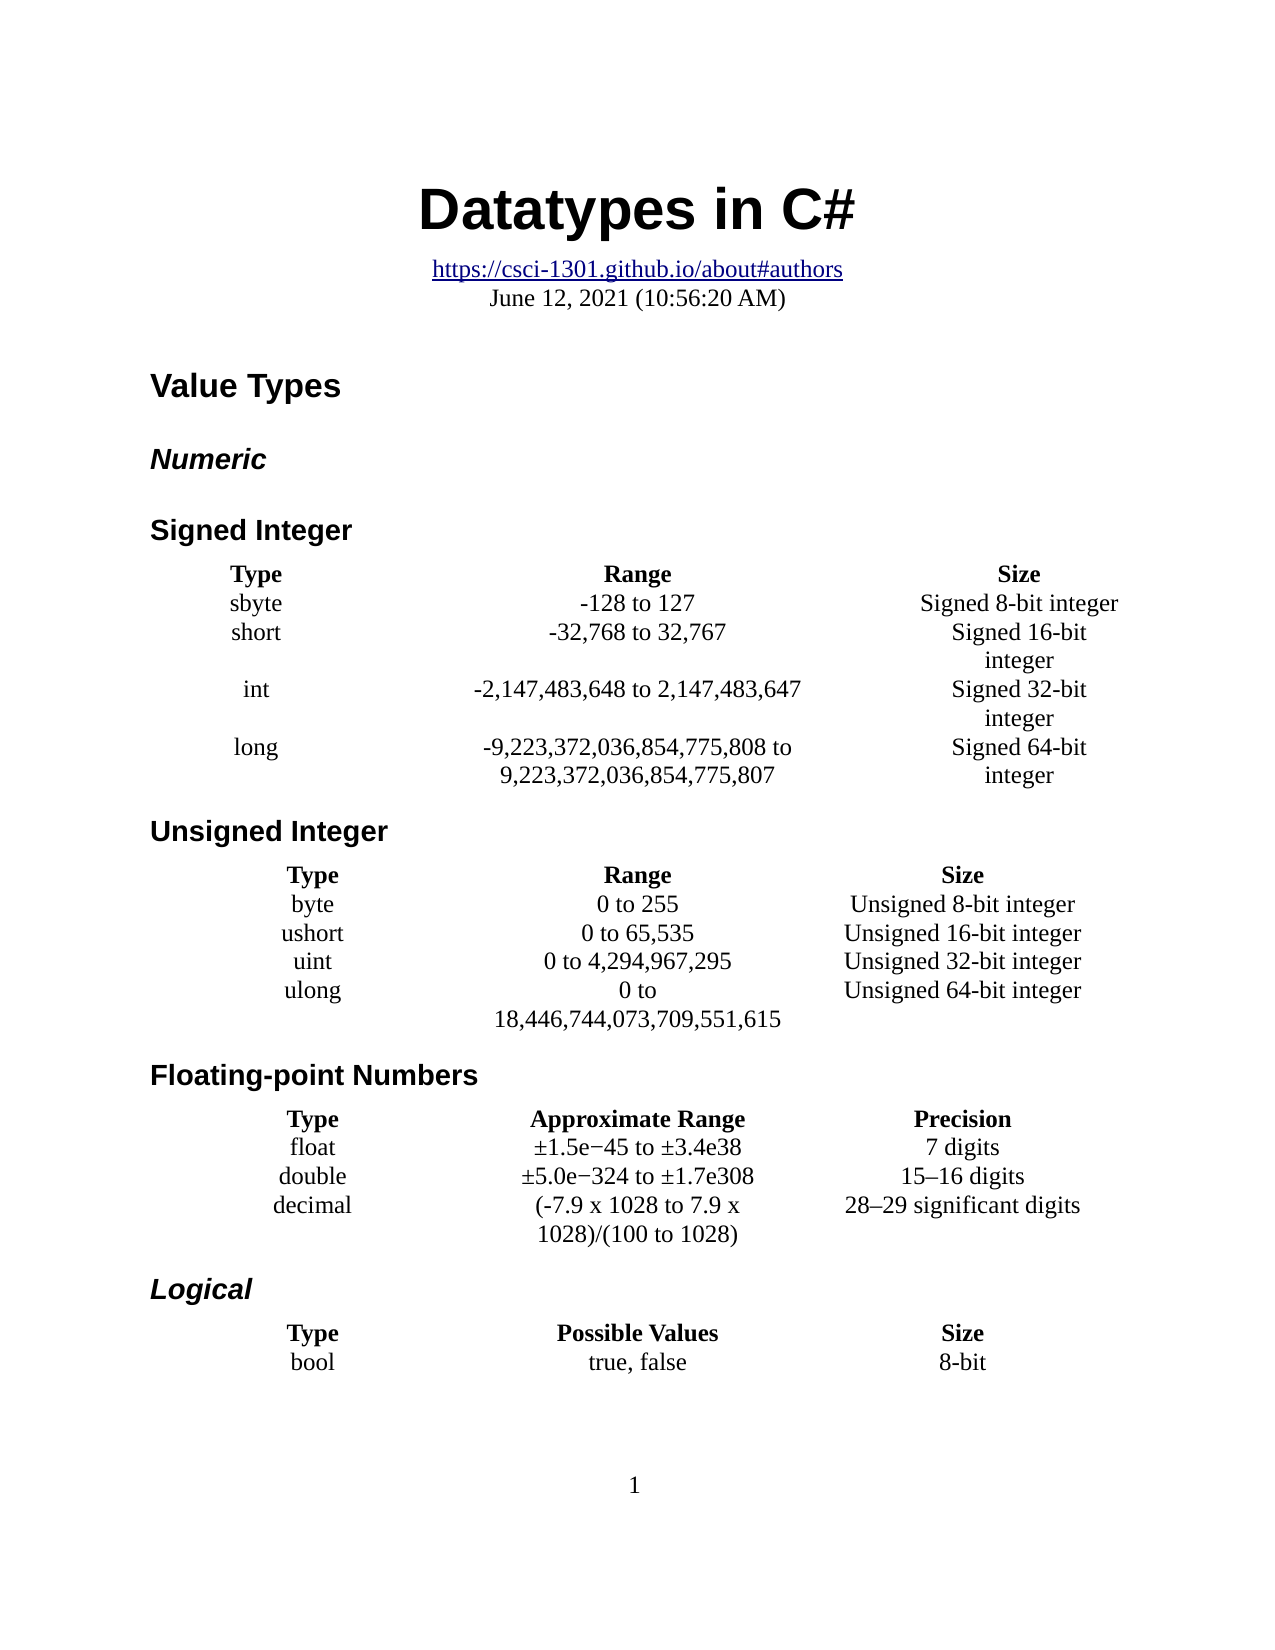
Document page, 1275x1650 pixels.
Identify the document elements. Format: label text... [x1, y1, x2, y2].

table_header Approximate Range [475, 1104, 800, 1132]
table_header Possible Values [475, 1319, 800, 1347]
table_cell ±1.5e−45 to ±3.4e38 [475, 1133, 800, 1161]
table_cell ushort [150, 918, 475, 946]
table_cell long [150, 732, 362, 789]
table_cell -32,768 to 32,767 [362, 617, 913, 674]
table_cell Signed 8-bit integer [913, 588, 1125, 617]
subtitle Unsigned Integer [150, 814, 1125, 848]
text https://csci-1301.github.io/about#authors [150, 254, 1125, 283]
table_cell ulong [150, 975, 475, 1033]
table_cell byte [150, 889, 475, 918]
table_header Range [475, 860, 800, 889]
table_cell uint [150, 946, 475, 975]
table_cell 7 digits [800, 1133, 1125, 1161]
table_cell short [150, 617, 362, 674]
table_cell float [150, 1133, 475, 1161]
table_cell Unsigned 8-bit integer [800, 889, 1125, 918]
table_cell Unsigned 64-bit integer [800, 975, 1125, 1033]
table_cell sbyte [150, 588, 362, 617]
table_cell 0 to 255 [475, 889, 800, 918]
table_cell double [150, 1161, 475, 1190]
table_cell Signed 32-bit integer [913, 674, 1125, 732]
table_cell 0 to 65,535 [475, 918, 800, 946]
subtitle Signed Integer [150, 513, 1125, 547]
table_cell decimal [150, 1190, 475, 1247]
table_header Type [150, 1319, 475, 1347]
subtitle Floating-point Numbers [150, 1058, 1125, 1091]
table_cell ±5.0e−324 to ±1.7e308 [475, 1161, 800, 1190]
table_cell Unsigned 32-bit integer [800, 946, 1125, 975]
table_cell -9,223,372,036,854,775,808 to 9,223,372,036,854,775,807 [362, 732, 913, 789]
table_header Type [150, 860, 475, 889]
table_header Precision [800, 1104, 1125, 1132]
table_cell true, false [475, 1347, 800, 1376]
table_cell -128 to 127 [362, 588, 913, 617]
table_cell Unsigned 16-bit integer [800, 918, 1125, 946]
table_header Size [800, 860, 1125, 889]
table_cell 28–29 significant digits [800, 1190, 1125, 1247]
subtitle Numeric [150, 442, 1125, 476]
table_header Size [800, 1319, 1125, 1347]
title Datatypes in C# [150, 175, 1125, 242]
table_cell 0 to 18,446,744,073,709,551,615 [475, 975, 800, 1033]
table_cell bool [150, 1347, 475, 1376]
table_header Range [362, 559, 913, 588]
table_header Size [913, 559, 1125, 588]
subtitle Value Types [150, 366, 1125, 404]
table_header Type [150, 559, 362, 588]
table_cell -2,147,483,648 to 2,147,483,647 [362, 674, 913, 732]
table_cell Signed 64-bit integer [913, 732, 1125, 789]
table_cell 0 to 4,294,967,295 [475, 946, 800, 975]
text June 12, 2021 (10:56:20 AM) [150, 283, 1125, 312]
subtitle Logical [150, 1272, 1125, 1306]
table_cell Signed 16-bit integer [913, 617, 1125, 674]
table_header Type [150, 1104, 475, 1132]
table_cell (-7.9 x 1028 to 7.9 x 1028)/(100 to 1028) [475, 1190, 800, 1247]
table_cell 8-bit [800, 1347, 1125, 1376]
table_cell int [150, 674, 362, 732]
table_cell 15–16 digits [800, 1161, 1125, 1190]
